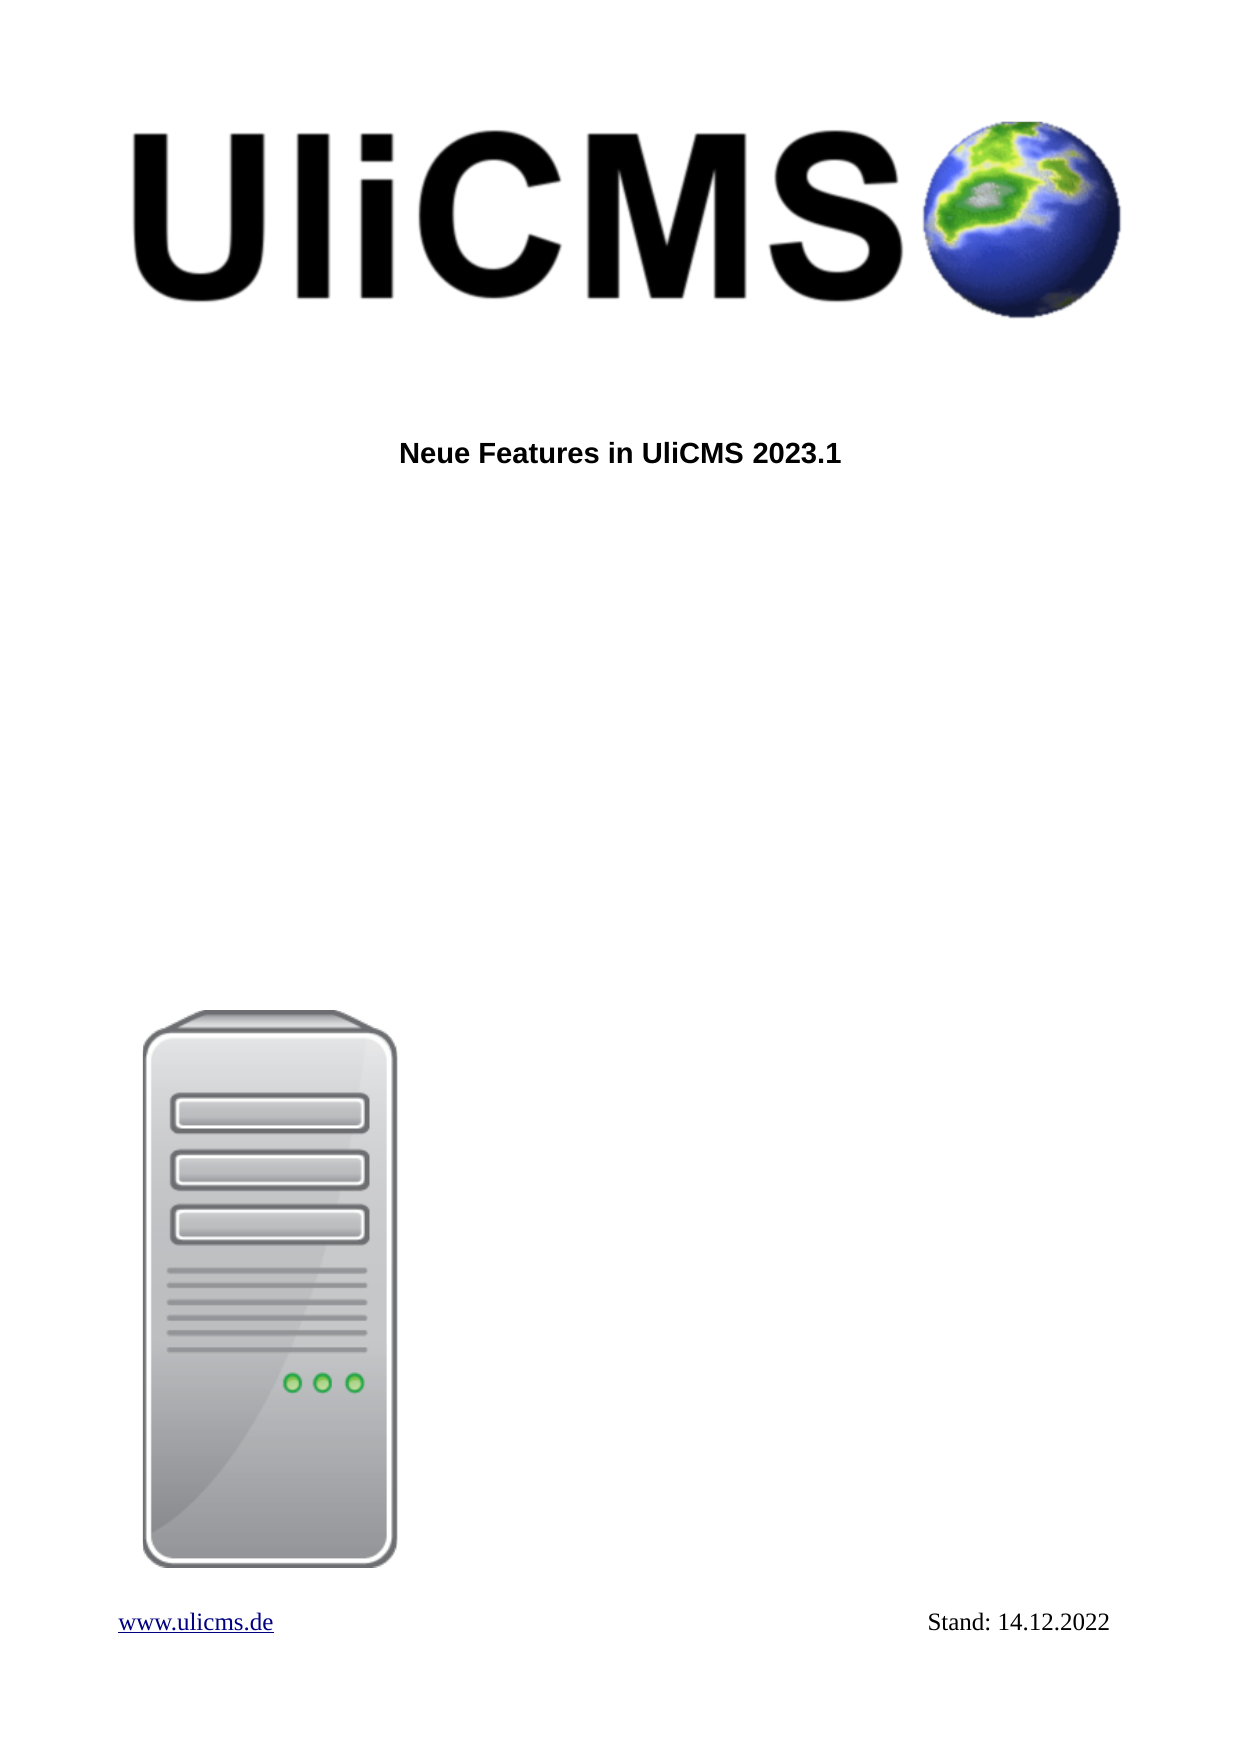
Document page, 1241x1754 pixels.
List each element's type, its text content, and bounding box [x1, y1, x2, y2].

picture [118, 118, 1123, 326]
picture [142, 1010, 398, 1568]
subtitle Neue Features in UliCMS 2023.1 [118, 436, 1122, 470]
